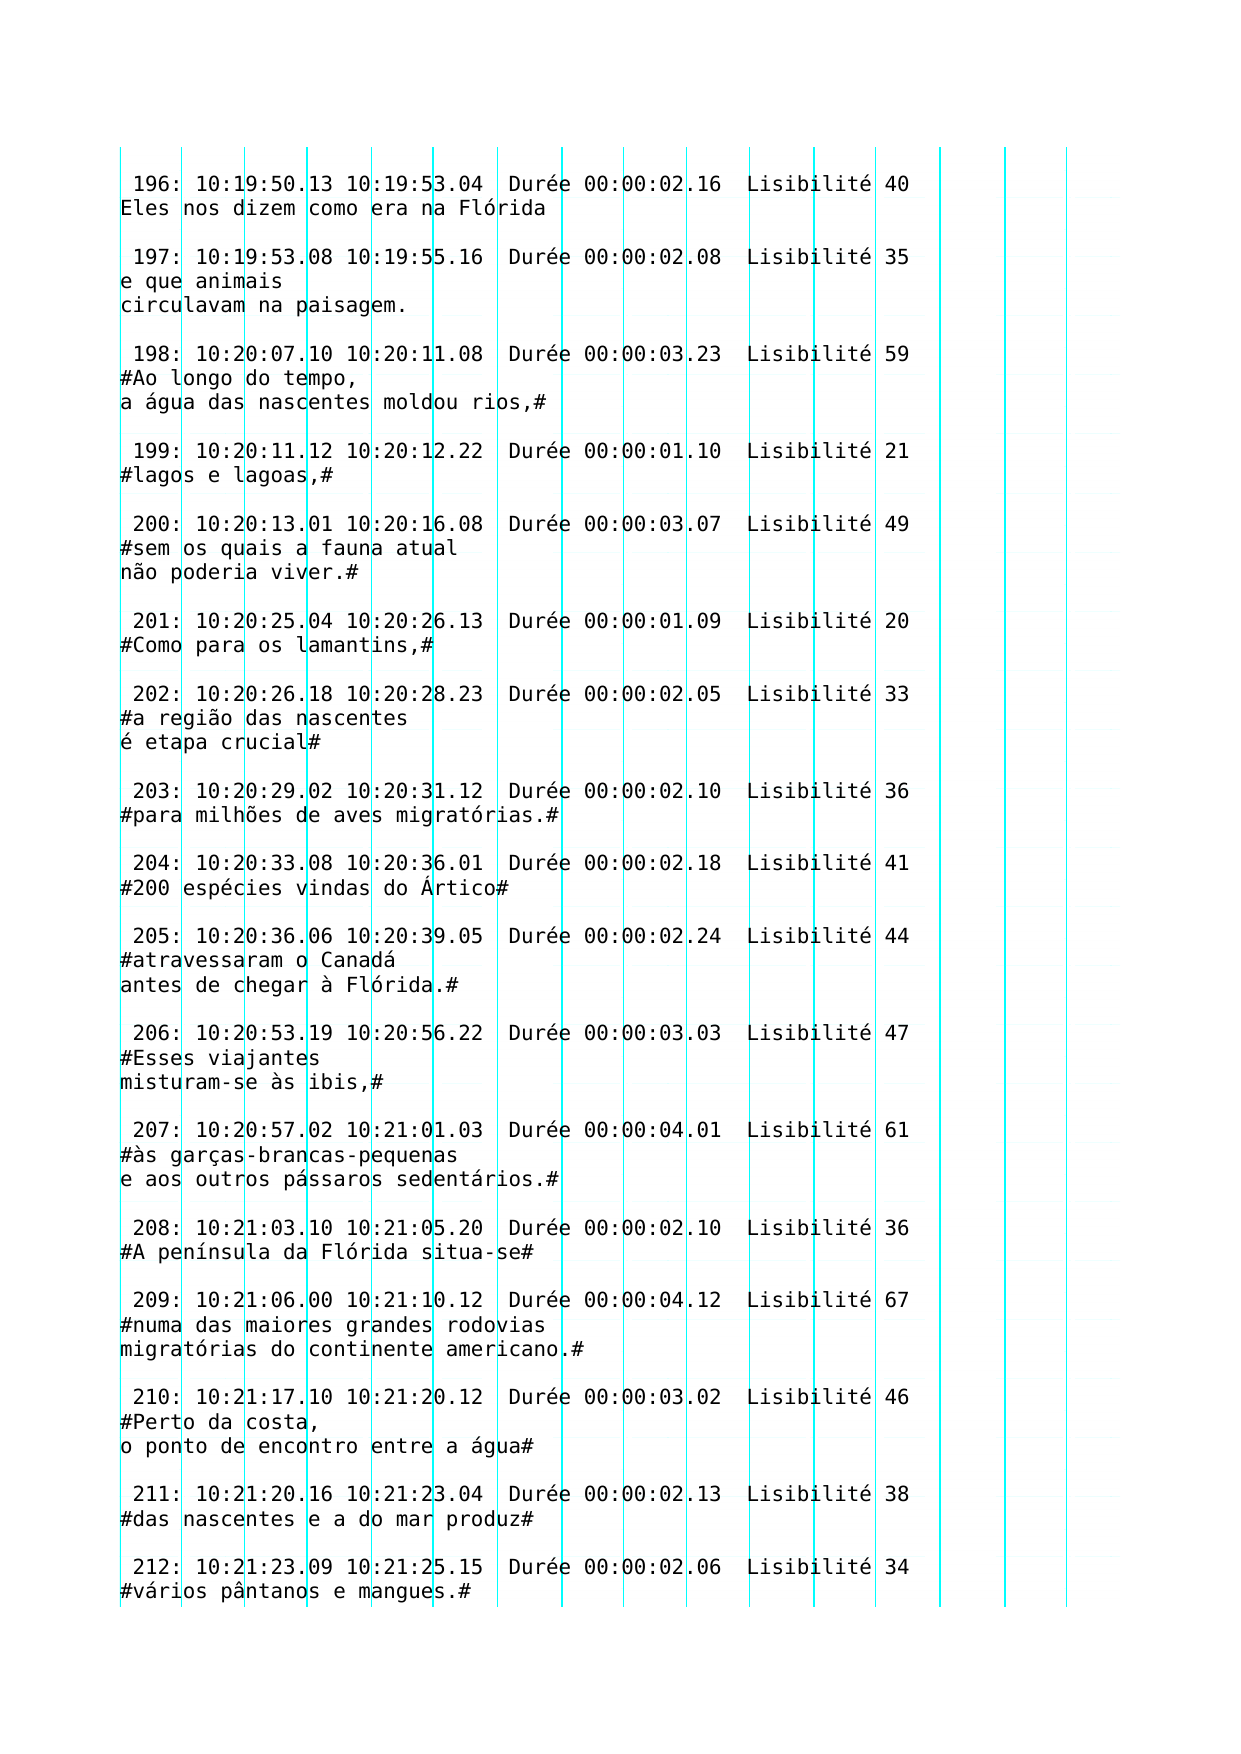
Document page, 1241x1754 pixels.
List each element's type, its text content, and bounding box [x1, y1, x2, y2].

text 209: 10:21:06.00 10:21:10.12 Durée 00:00:04.12 Lisibilité 67 [120, 1288, 1120, 1313]
text #numa das maiores grandes rodovias [120, 1313, 1120, 1337]
text 200: 10:20:13.01 10:20:16.08 Durée 00:00:03.07 Lisibilité 49 [120, 512, 1120, 536]
text #sem os quais a fauna atual [120, 536, 1120, 560]
text #vários pântanos e mangues.# [120, 1579, 1120, 1604]
text 208: 10:21:03.10 10:21:05.20 Durée 00:00:02.10 Lisibilité 36 [120, 1216, 1120, 1240]
text antes de chegar à Flórida.# [120, 973, 1120, 997]
text #Ao longo do tempo, [120, 366, 1120, 390]
text #200 espécies vindas do Ártico# [120, 876, 1120, 900]
text 204: 10:20:33.08 10:20:36.01 Durée 00:00:02.18 Lisibilité 41 [120, 851, 1120, 876]
text o ponto de encontro entre a água# [120, 1434, 1120, 1458]
text circulavam na paisagem. [120, 293, 1120, 317]
text 212: 10:21:23.09 10:21:25.15 Durée 00:00:02.06 Lisibilité 34 [120, 1555, 1120, 1579]
text e que animais [120, 269, 1120, 293]
text 206: 10:20:53.19 10:20:56.22 Durée 00:00:03.03 Lisibilité 47 [120, 1021, 1120, 1046]
text misturam-se às ibis,# [120, 1070, 1120, 1094]
text #a região das nascentes [120, 706, 1120, 730]
text 196: 10:19:50.13 10:19:53.04 Durée 00:00:02.16 Lisibilité 40 [120, 172, 1120, 196]
text #atravessaram o Canadá [120, 948, 1120, 973]
text 201: 10:20:25.04 10:20:26.13 Durée 00:00:01.09 Lisibilité 20 [120, 609, 1120, 633]
text e aos outros pássaros sedentários.# [120, 1167, 1120, 1191]
text a água das nascentes moldou rios,# [120, 390, 1120, 414]
text 210: 10:21:17.10 10:21:20.12 Durée 00:00:03.02 Lisibilité 46 [120, 1385, 1120, 1410]
text 205: 10:20:36.06 10:20:39.05 Durée 00:00:02.24 Lisibilité 44 [120, 924, 1120, 948]
picture [119, 147, 1121, 1607]
text 198: 10:20:07.10 10:20:11.08 Durée 00:00:03.23 Lisibilité 59 [120, 342, 1120, 366]
text #para milhões de aves migratórias.# [120, 803, 1120, 827]
text #Esses viajantes [120, 1046, 1120, 1070]
text Eles nos dizem como era na Flórida [120, 196, 1120, 220]
text não poderia viver.# [120, 560, 1120, 584]
text #A península da Flórida situa-se# [120, 1240, 1120, 1264]
text 202: 10:20:26.18 10:20:28.23 Durée 00:00:02.05 Lisibilité 33 [120, 682, 1120, 706]
text #Como para os lamantins,# [120, 633, 1120, 657]
text 211: 10:21:20.16 10:21:23.04 Durée 00:00:02.13 Lisibilité 38 [120, 1482, 1120, 1507]
text migratórias do continente americano.# [120, 1337, 1120, 1361]
text #às garças-brancas-pequenas [120, 1143, 1120, 1167]
text 197: 10:19:53.08 10:19:55.16 Durée 00:00:02.08 Lisibilité 35 [120, 245, 1120, 269]
text é etapa crucial# [120, 730, 1120, 754]
text #lagos e lagoas,# [120, 463, 1120, 487]
text 203: 10:20:29.02 10:20:31.12 Durée 00:00:02.10 Lisibilité 36 [120, 779, 1120, 803]
text 199: 10:20:11.12 10:20:12.22 Durée 00:00:01.10 Lisibilité 21 [120, 439, 1120, 463]
text #Perto da costa, [120, 1410, 1120, 1434]
text 207: 10:20:57.02 10:21:01.03 Durée 00:00:04.01 Lisibilité 61 [120, 1118, 1120, 1143]
text #das nascentes e a do mar produz# [120, 1507, 1120, 1531]
